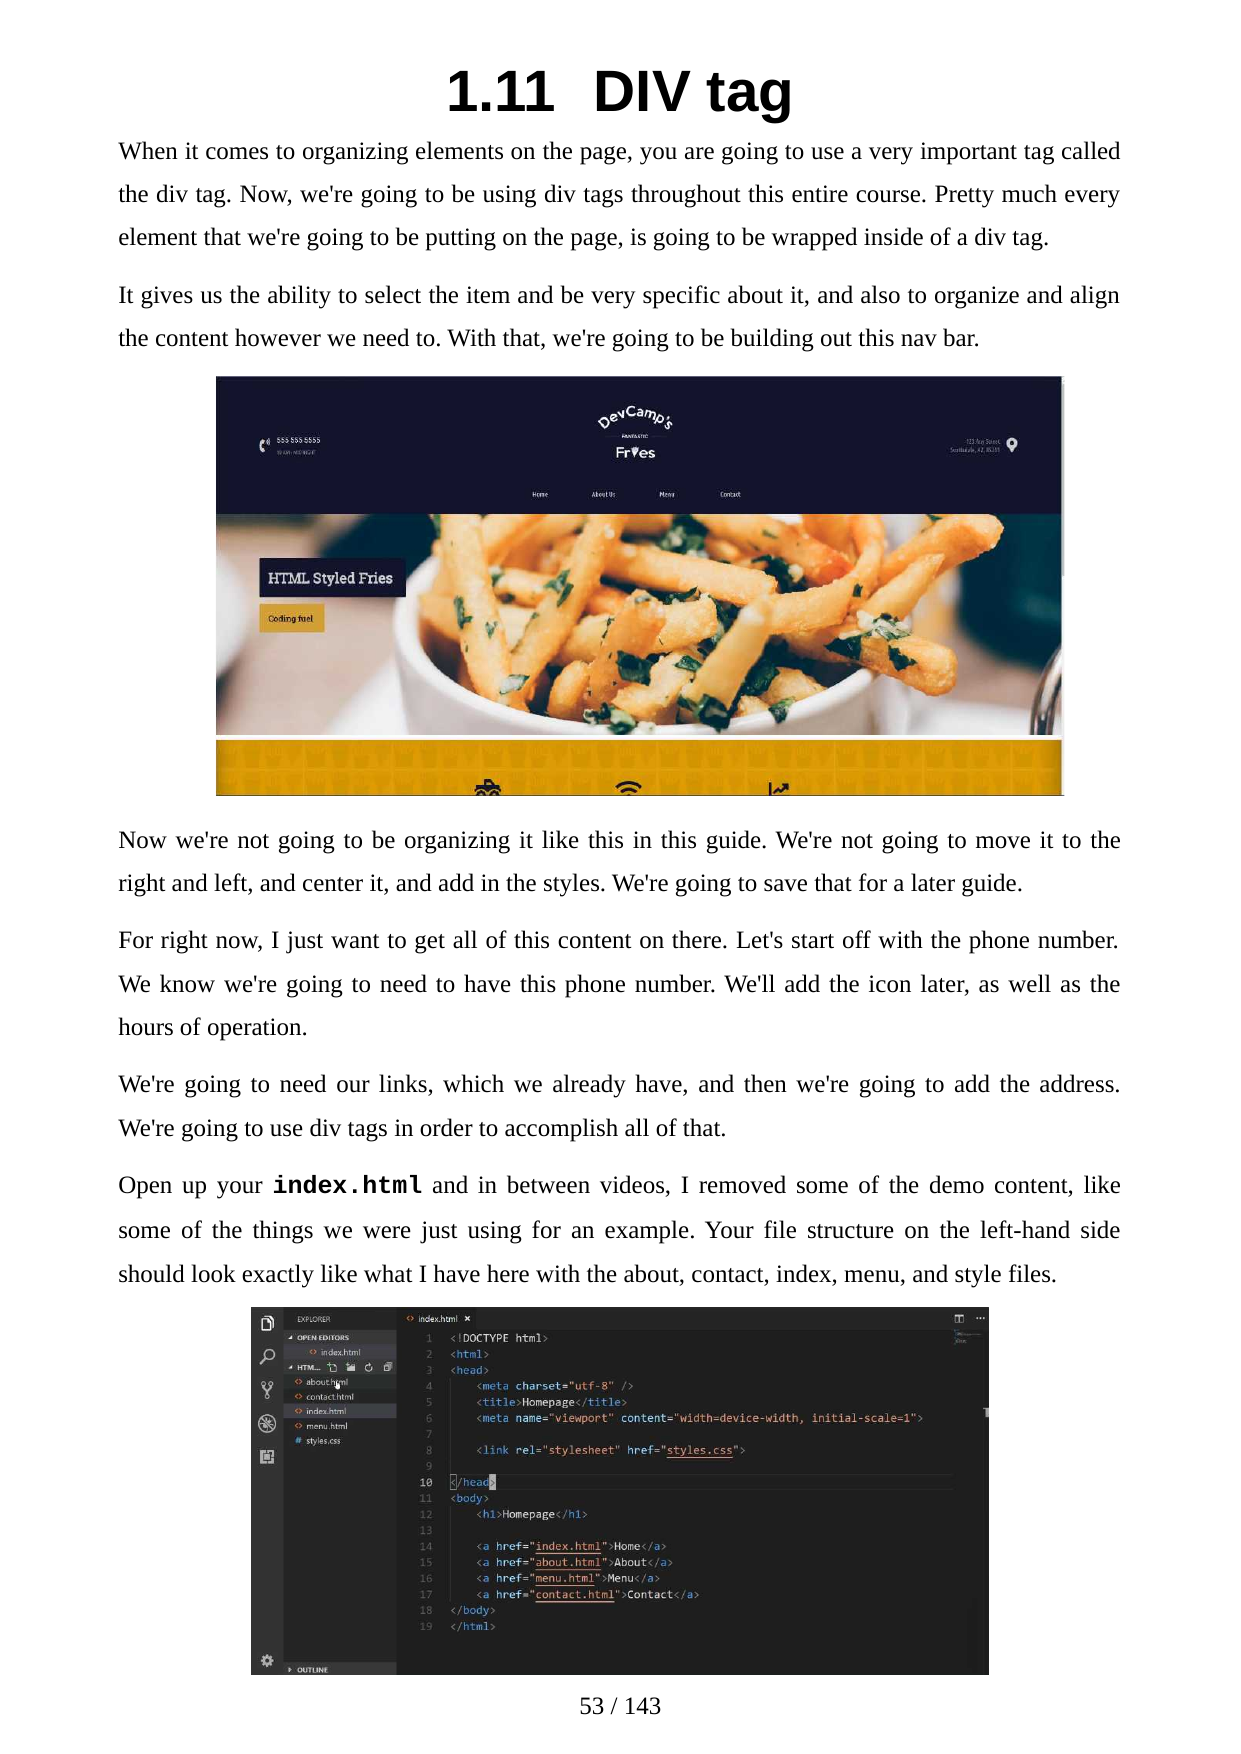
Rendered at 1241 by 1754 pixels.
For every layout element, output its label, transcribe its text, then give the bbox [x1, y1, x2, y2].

text We're going to need our links, which we already have, and then we're going to add the address. We're going to use div tags in order to accomplish all of that. [118, 1069, 1122, 1141]
text It gives us the ability to select the item and be very specific about it, and also to organize and align the content however we need to. With that, we're going to be building out this nav bar. [118, 280, 1122, 352]
picture [251, 1307, 989, 1675]
text For right now, I just want to get all of this content on there. Let's start off with the phone number. We know we're going to need to have this phone number. We'll add the icon later, as well as the hours of operation. [118, 926, 1122, 1041]
title 1.11 DIV tag [118, 56, 1122, 123]
text Open up your index.html and in between videos, I removed some of the demo content, like some of the things we were just using for an example. Your file structure on the left-hand side should look exactly like what I have here with the about, contact, index, menu, and style files. [118, 1170, 1122, 1287]
text When it comes to organizing elements on the page, you are going to use a very important tag called the div tag. Now, we're going to be using div tags throughout this entire course. Pretty much every element that we're going to be putting on the page, is going to be wrapped inside of a div tag. [118, 136, 1122, 251]
picture [215, 376, 1065, 796]
text Now we're not going to be organizing it like this in this guide. We're not going to move it to the right and left, and center it, and add in the styles. We're going to save that for a later guide. [118, 825, 1122, 897]
